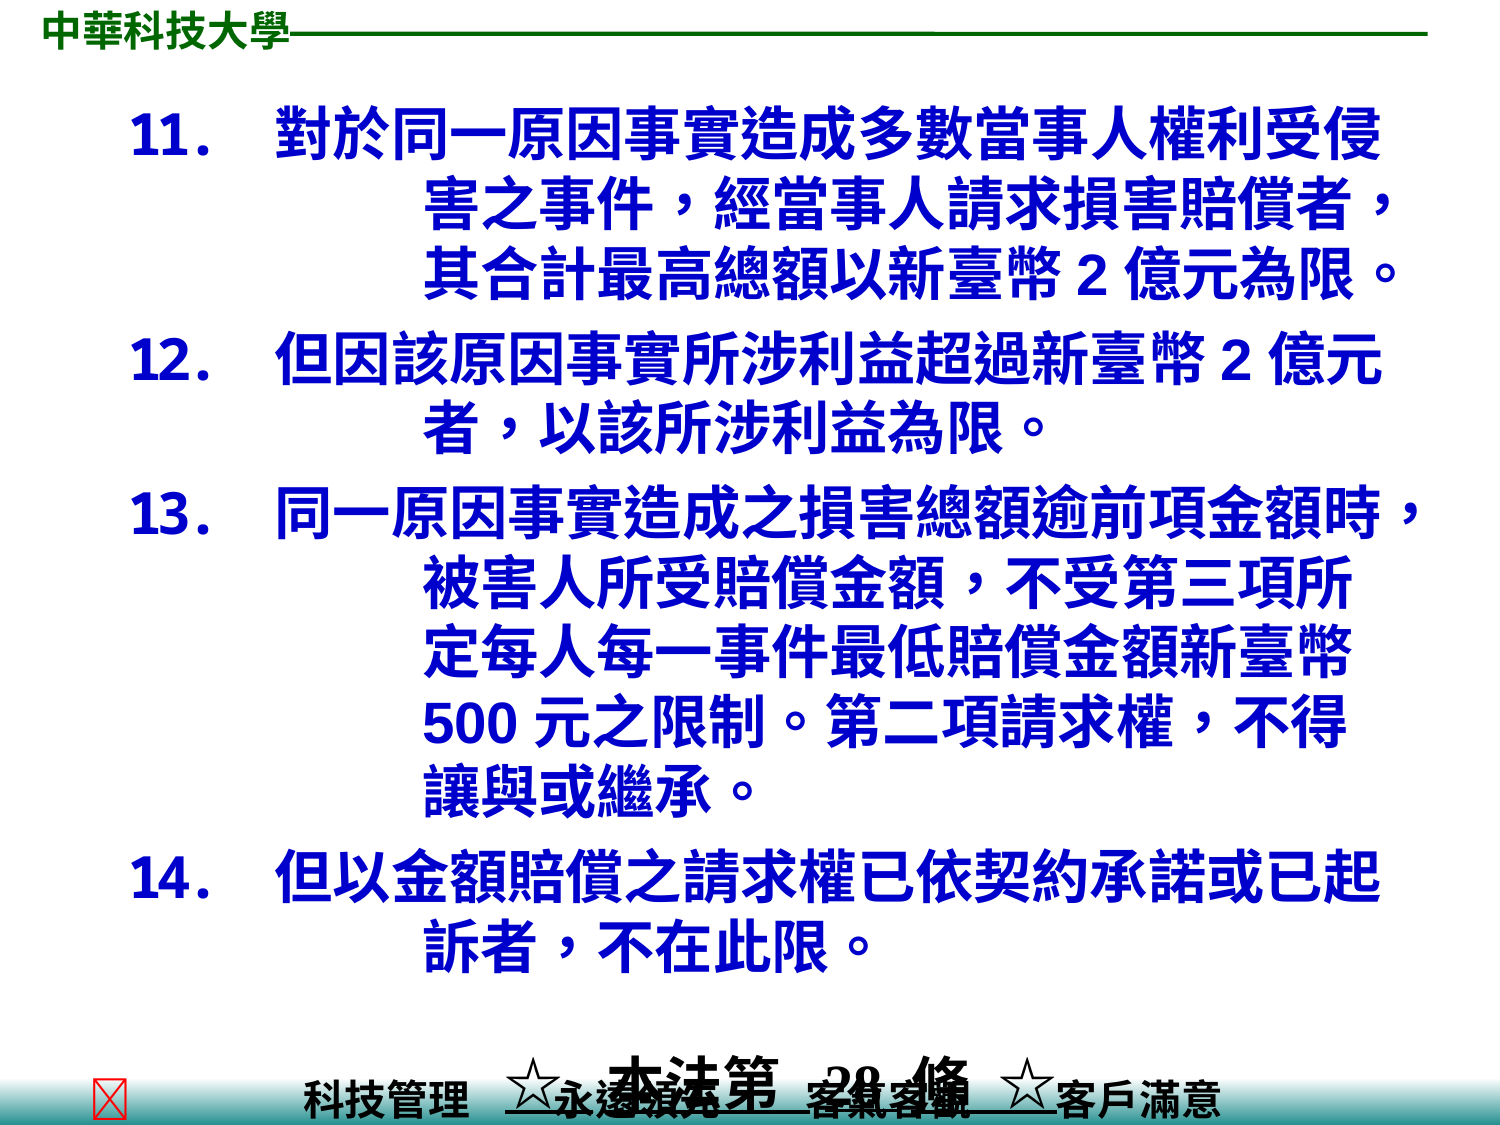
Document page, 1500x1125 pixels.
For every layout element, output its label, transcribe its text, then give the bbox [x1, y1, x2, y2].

list 對於同一原因事實造成多數當事人權利受侵害之事件，經當事人請求損害賠償者，其合計最高總額以新臺幣2億元為限。 但因該原因事實所涉利益超過新臺幣2億元者，以該所涉利益為限。 同一原因事實造成之損害總額逾前項金額時，被害人所受賠償金額，不受第三項所定每人每一事件最低賠償金額新臺幣500元之限制。第二項請求權，不得讓與或繼承。 但以金額賠償之請求權已依契約承諾或已起訴者，不在此限。 [112, 90, 1412, 988]
text_box ☆ 本法第 28 條 ☆ [490, 1040, 1072, 1125]
